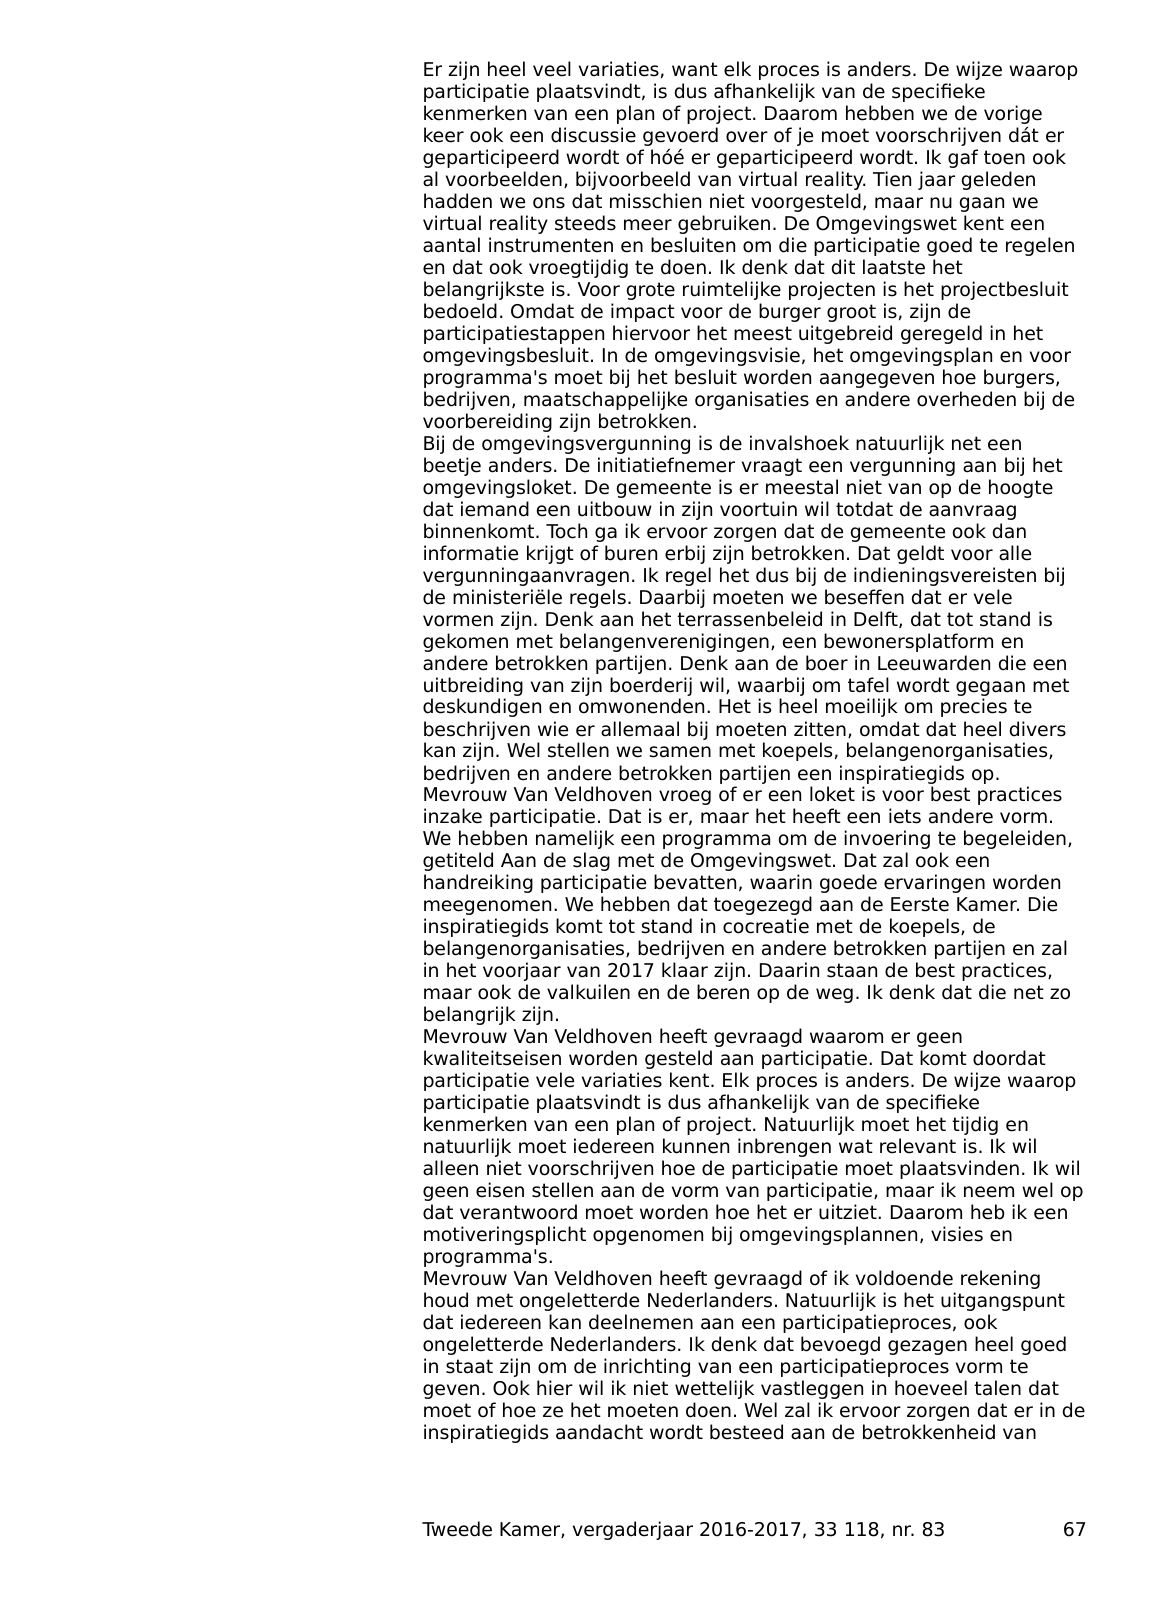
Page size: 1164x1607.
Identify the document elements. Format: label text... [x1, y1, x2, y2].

text Er zijn heel veel variaties, want elk proces is anders. De wijze waarop participatie plaatsvindt, is dus afhankelijk van de specifieke kenmerken van een plan of project. Daarom hebben we de vorige keer ook een discussie gevoerd over of je moet voorschrijven dát er geparticipeerd wordt of hóé er geparticipeerd wordt. Ik gaf toen ook al voorbeelden, bijvoorbeeld van virtual reality. Tien jaar geleden hadden we ons dat misschien niet voorgesteld, maar nu gaan we virtual reality steeds meer gebruiken. De Omgevingswet kent een aantal instrumenten en besluiten om die participatie goed te regelen en dat ook vroegtijdig te doen. Ik denk dat dit laatste het belangrijkste is. Voor grote ruimtelijke projecten is het projectbesluit bedoeld. Omdat de impact voor de burger groot is, zijn de participatiestappen hiervoor het meest uitgebreid geregeld in het omgevingsbesluit. In de omgevingsvisie, het omgevingsplan en voor programma's moet bij het besluit worden aangegeven hoe burgers, bedrijven, maatschappelijke organisaties en andere overheden bij de voorbereiding zijn betrokken. [422, 59, 1087, 433]
text Mevrouw Van Veldhoven heeft gevraagd waarom er geen kwaliteitseisen worden gesteld aan participatie. Dat komt doordat participatie vele variaties kent. Elk proces is anders. De wijze waarop participatie plaatsvindt is dus afhankelijk van de specifieke kenmerken van een plan of project. Natuurlijk moet het tijdig en natuurlijk moet iedereen kunnen inbrengen wat relevant is. Ik wil alleen niet voorschrijven hoe de participatie moet plaatsvinden. Ik wil geen eisen stellen aan de vorm van participatie, maar ik neem wel op dat verantwoord moet worden hoe het er uitziet. Daarom heb ik een motiveringsplicht opgenomen bij omgevingsplannen, visies en programma's. [422, 1026, 1087, 1268]
text Bij de omgevingsvergunning is de invalshoek natuurlijk net een beetje anders. De initiatiefnemer vraagt een vergunning aan bij het omgevingsloket. De gemeente is er meestal niet van op de hoogte dat iemand een uitbouw in zijn voortuin wil totdat de aanvraag binnenkomt. Toch ga ik ervoor zorgen dat de gemeente ook dan informatie krijgt of buren erbij zijn betrokken. Dat geldt voor alle vergunningaanvragen. Ik regel het dus bij de indieningsvereisten bij de ministeriële regels. Daarbij moeten we beseffen dat er vele vormen zijn. Denk aan het terrassenbeleid in Delft, dat tot stand is gekomen met belangenverenigingen, een bewonersplatform en andere betrokken partijen. Denk aan de boer in Leeuwarden die een uitbreiding van zijn boerderij wil, waarbij om tafel wordt gegaan met deskundigen en omwonenden. Het is heel moeilijk om precies te beschrijven wie er allemaal bij moeten zitten, omdat dat heel divers kan zijn. Wel stellen we samen met koepels, belangenorganisaties, bedrijven en andere betrokken partijen een inspiratiegids op. [422, 433, 1087, 784]
text Mevrouw Van Veldhoven vroeg of er een loket is voor best practices inzake participatie. Dat is er, maar het heeft een iets andere vorm. We hebben namelijk een programma om de invoering te begeleiden, getiteld Aan de slag met de Omgevingswet. Dat zal ook een handreiking participatie bevatten, waarin goede ervaringen worden meegenomen. We hebben dat toegezegd aan de Eerste Kamer. Die inspiratiegids komt tot stand in cocreatie met de koepels, de belangenorganisaties, bedrijven en andere betrokken partijen en zal in het voorjaar van 2017 klaar zijn. Daarin staan de best practices, maar ook de valkuilen en de beren op de weg. Ik denk dat die net zo belangrijk zijn. [422, 784, 1087, 1026]
text Mevrouw Van Veldhoven heeft gevraagd of ik voldoende rekening houd met ongeletterde Nederlanders. Natuurlijk is het uitgangspunt dat iedereen kan deelnemen aan een participatieproces, ook ongeletterde Nederlanders. Ik denk dat bevoegd gezagen heel goed in staat zijn om de inrichting van een participatieproces vorm te geven. Ook hier wil ik niet wettelijk vastleggen in hoeveel talen dat moet of hoe ze het moeten doen. Wel zal ik ervoor zorgen dat er in de inspiratiegids aandacht wordt besteed aan de betrokkenheid van [422, 1268, 1087, 1444]
